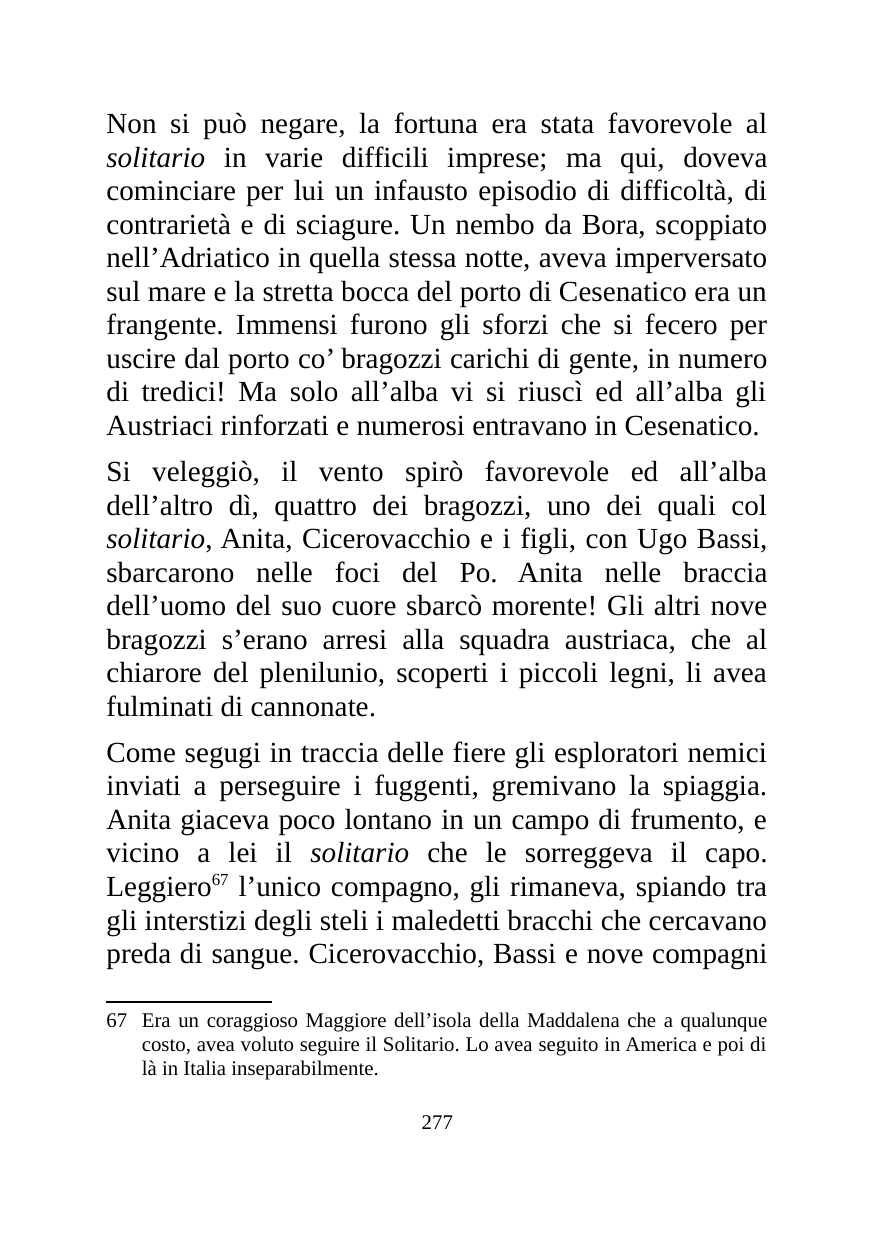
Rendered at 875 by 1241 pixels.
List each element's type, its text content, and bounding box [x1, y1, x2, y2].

text Non si può negare, la fortuna era stata favorevole al solitario in varie difficili imprese; ma qui, doveva cominciare per lui un infausto episodio di difficoltà, di contrarietà e di sciagure. Un nembo da Bora, scoppiato nell’Adriatico in quella stessa notte, aveva imperversato sul mare e la stretta bocca del porto di Cesenatico era un frangente. Immensi furono gli sforzi che si fecero per uscire dal porto co’ bragozzi carichi di gente, in numero di tredici! Ma solo all’alba vi si riuscì ed all’alba gli Austriaci rinforzati e numerosi entravano in Cesenatico. [106, 106, 768, 442]
text Era un coraggioso Maggiore dell’isola della Maddalena che a qualunque costo, avea voluto seguire il Solitario. Lo avea seguito in America e poi di là in Italia inseparabilmente. [106, 1008, 768, 1080]
text Si veleggiò, il vento spirò favorevole ed all’alba dell’altro dì, quattro dei bragozzi, uno dei quali col solitario, Anita, Cicerovacchio e i figli, con Ugo Bassi, sbarcarono nelle foci del Po. Anita nelle braccia dell’uomo del suo cuore sbarcò morente! Gli altri nove bragozzi s’erano arresi alla squadra austriaca, che al chiarore del plenilunio, scoperti i piccoli legni, li avea fulminati di cannonate. [106, 454, 768, 722]
text Come segugi in traccia delle fiere gli esploratori nemici inviati a perseguire i fuggenti, gremivano la spiaggia. Anita giaceva poco lontano in un campo di frumento, e vicino a lei il solitario che le sorreggeva il capo. Leggiero l’unico compagno, gli rimaneva, spiando tra gli interstizi degli steli i maledetti bracchi che cercavano preda di sangue. Cicerovacchio, Bassi e nove compagni [106, 735, 768, 970]
